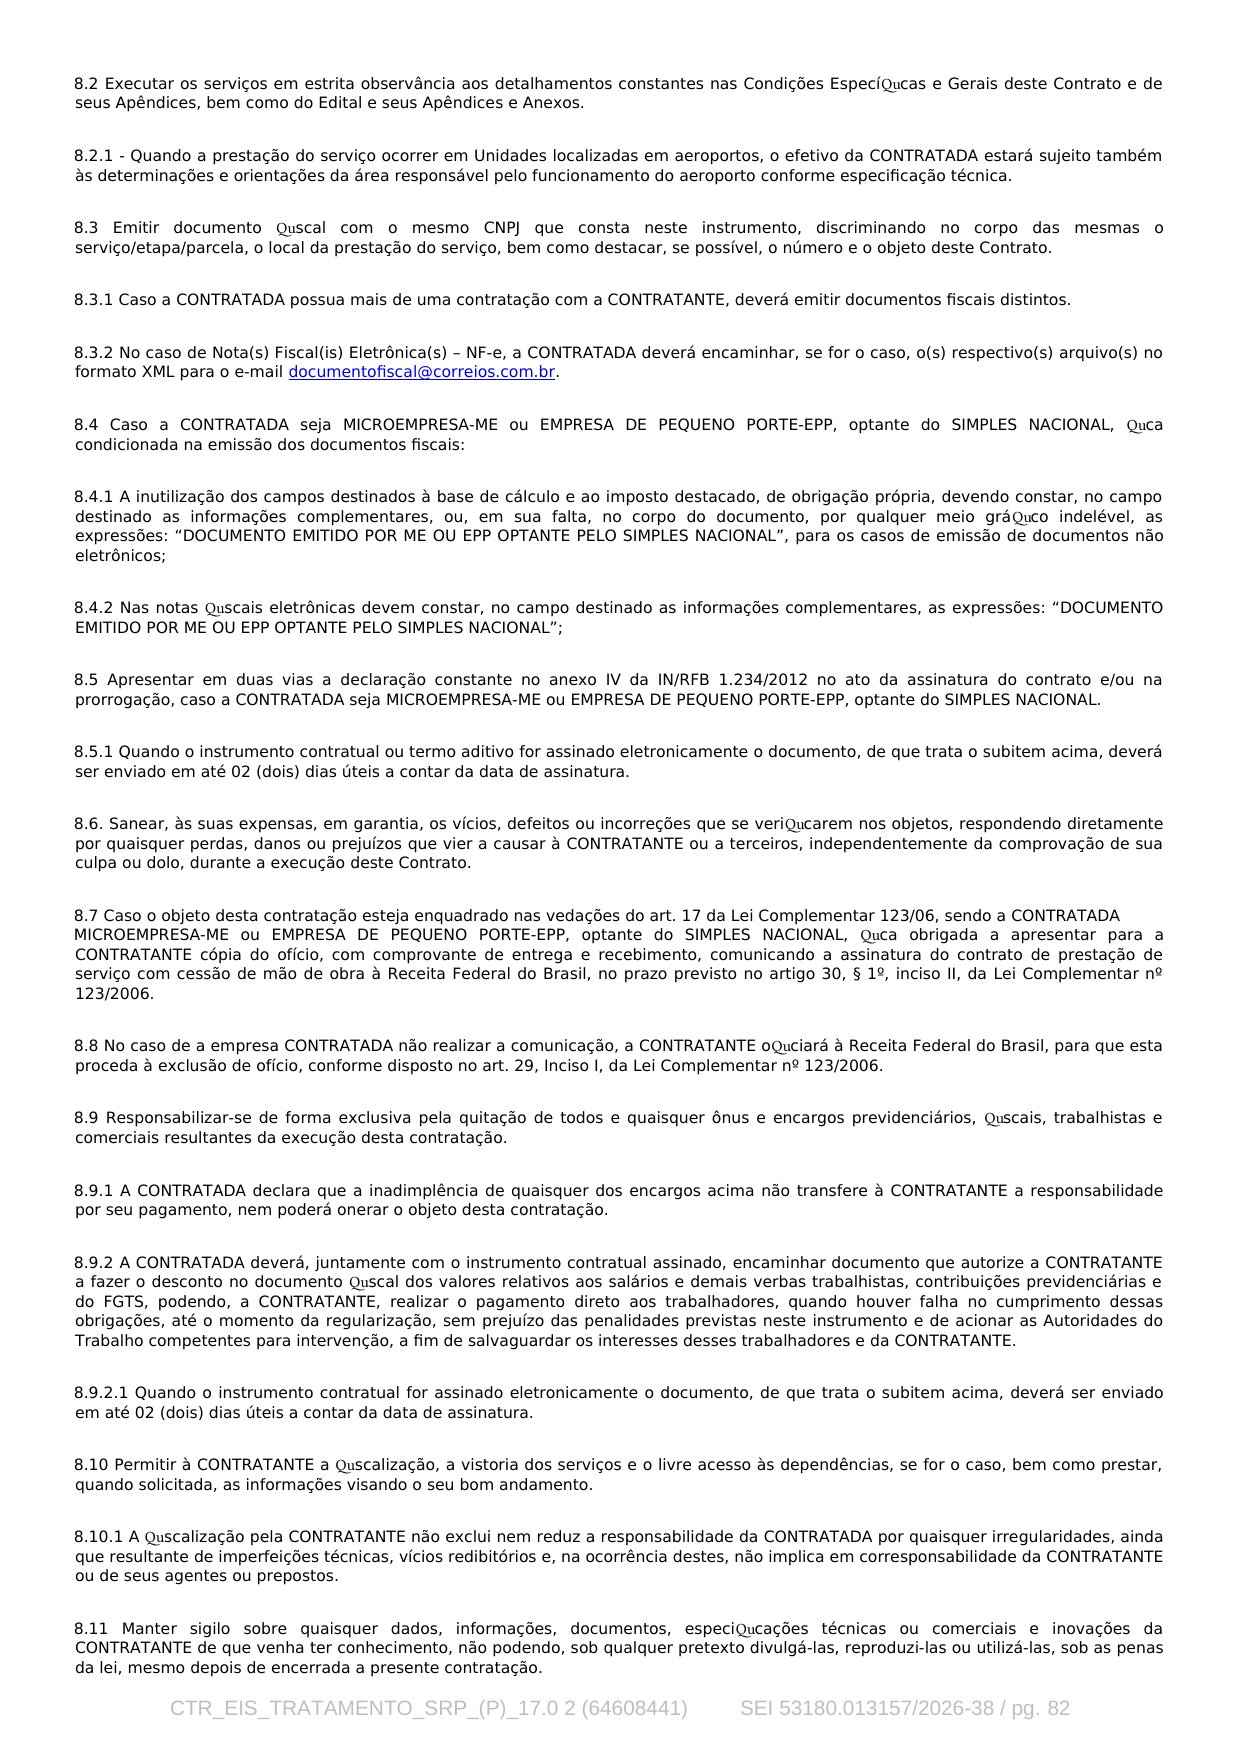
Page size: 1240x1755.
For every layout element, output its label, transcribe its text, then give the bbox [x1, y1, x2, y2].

text 8.3.1 Caso a CONTRATADA possua mais de uma contratação com a CONTRATANTE, deverá emitir documentos fiscais distintos. [74, 291, 1165, 309]
text 8.9.2.1 Quando o instrumento contratual for assinado eletronicamente o documento, de que trata o subitem acima, deverá ser enviado em até 02 (dois) dias úteis a contar da data de assinatura. [74, 1384, 1165, 1422]
text 8.9.1 A CONTRATADA declara que a inadimplência de quaisquer dos encargos acima não transfere à CONTRATANTE a responsabilidade por seu pagamento, nem poderá onerar o objeto desta contratação. [74, 1182, 1165, 1219]
text 8.3 Emitir documento scal com o mesmo CNPJ que consta neste instrumento, discriminando no corpo das mesmas o serviço/etapa/parcela, o local da prestação do serviço, bem como destacar, se possível, o número e o objeto deste Contrato. [74, 219, 1165, 257]
text 8.11 Manter sigilo sobre quaisquer dados, informações, documentos, especicações técnicas ou comerciais e inovações da CONTRATANTE de que venha ter conhecimento, não podendo, sob qualquer pretexto divulgá-las, reproduzi-las ou utilizá-las, sob as penas da lei, mesmo depois de encerrada a presente contratação. [74, 1620, 1165, 1677]
text 8.4.2 Nas notas scais eletrônicas devem constar, no campo destinado as informações complementares, as expressões: “DOCUMENTO EMITIDO POR ME OU EPP OPTANTE PELO SIMPLES NACIONAL”; [74, 599, 1165, 637]
text 8.3.2 No caso de Nota(s) Fiscal(is) Eletrônica(s) – NF-e, a CONTRATADA deverá encaminhar, se for o caso, o(s) respectivo(s) arquivo(s) no formato XML para o e-mail documentofiscal@correios.com.br. [74, 344, 1165, 382]
text 8.8 No caso de a empresa CONTRATADA não realizar a comunicação, a CONTRATANTE ociará à Receita Federal do Brasil, para que esta proceda à exclusão de ofício, conforme disposto no art. 29, Inciso I, da Lei Complementar nº 123/2006. [74, 1037, 1165, 1075]
text 8.9.2 A CONTRATADA deverá, juntamente com o instrumento contratual assinado, encaminhar documento que autorize a CONTRATANTE a fazer o desconto no documento scal dos valores relativos aos salários e demais verbas trabalhistas, contribuições previdenciárias e do FGTS, podendo, a CONTRATANTE, realizar o pagamento direto aos trabalhadores, quando houver falha no cumprimento dessas obrigações, até o momento da regularização, sem prejuízo das penalidades previstas neste instrumento e de acionar as Autoridades do Trabalho competentes para intervenção, a fim de salvaguardar os interesses desses trabalhadores e da CONTRATANTE. [74, 1254, 1165, 1350]
text 8.2 Executar os serviços em estrita observância aos detalhamentos constantes nas Condições Especícas e Gerais deste Contrato e de seus Apêndices, bem como do Edital e seus Apêndices e Anexos. [74, 75, 1165, 113]
text 8.9 Responsabilizar-se de forma exclusiva pela quitação de todos e quaisquer ônus e encargos previdenciários, scais, trabalhistas e comerciais resultantes da execução desta contratação. [74, 1109, 1165, 1147]
text 8.2.1 - Quando a prestação do serviço ocorrer em Unidades localizadas em aeroportos, o efetivo da CONTRATADA estará sujeito também às determinações e orientações da área responsável pelo funcionamento do aeroporto conforme especificação técnica. [74, 147, 1165, 185]
text 8.5.1 Quando o instrumento contratual ou termo aditivo for assinado eletronicamente o documento, de que trata o subitem acima, deverá ser enviado em até 02 (dois) dias úteis a contar da data de assinatura. [74, 743, 1165, 781]
text 8.10 Permitir à CONTRATANTE a scalização, a vistoria dos serviços e o livre acesso às dependências, se for o caso, bem como prestar, quando solicitada, as informações visando o seu bom andamento. [74, 1456, 1165, 1494]
text 8.4.1 A inutilização dos campos destinados à base de cálculo e ao imposto destacado, de obrigação própria, devendo constar, no campo destinado as informações complementares, ou, em sua falta, no corpo do documento, por qualquer meio gráco indelével, as expressões: “DOCUMENTO EMITIDO POR ME OU EPP OPTANTE PELO SIMPLES NACIONAL”, para os casos de emissão de documentos não eletrônicos; [74, 488, 1165, 565]
text 8.6. Sanear, às suas expensas, em garantia, os vícios, defeitos ou incorreções que se vericarem nos objetos, respondendo diretamente por quaisquer perdas, danos ou prejuízos que vier a causar à CONTRATANTE ou a terceiros, independentemente da comprovação de sua culpa ou dolo, durante a execução deste Contrato. [74, 815, 1165, 872]
text 8.5 Apresentar em duas vias a declaração constante no anexo IV da IN/RFB 1.234/2012 no ato da assinatura do contrato e/ou na prorrogação, caso a CONTRATADA seja MICROEMPRESA-ME ou EMPRESA DE PEQUENO PORTE-EPP, optante do SIMPLES NACIONAL. [74, 671, 1165, 709]
text MICROEMPRESA-ME ou EMPRESA DE PEQUENO PORTE-EPP, optante do SIMPLES NACIONAL, ca obrigada a apresentar para a CONTRATANTE cópia do ofício, com comprovante de entrega e recebimento, comunicando a assinatura do contrato de prestação de serviço com cessão de mão de obra à Receita Federal do Brasil, no prazo previsto no artigo 30, § 1º, inciso II, da Lei Complementar nº 123/2006. [74, 926, 1165, 1003]
text 8.10.1 A scalização pela CONTRATANTE não exclui nem reduz a responsabilidade da CONTRATADA por quaisquer irregularidades, ainda que resultante de imperfeições técnicas, vícios redibitórios e, na ocorrência destes, não implica em corresponsabilidade da CONTRATANTE ou de seus agentes ou prepostos. [74, 1528, 1165, 1586]
text 8.4 Caso a CONTRATADA seja MICROEMPRESA-ME ou EMPRESA DE PEQUENO PORTE-EPP, optante do SIMPLES NACIONAL, ca condicionada na emissão dos documentos fiscais: [74, 416, 1165, 454]
text 8.7 Caso o objeto desta contratação esteja enquadrado nas vedações do art. 17 da Lei Complementar 123/06, sendo a CONTRATADA [74, 907, 1165, 925]
